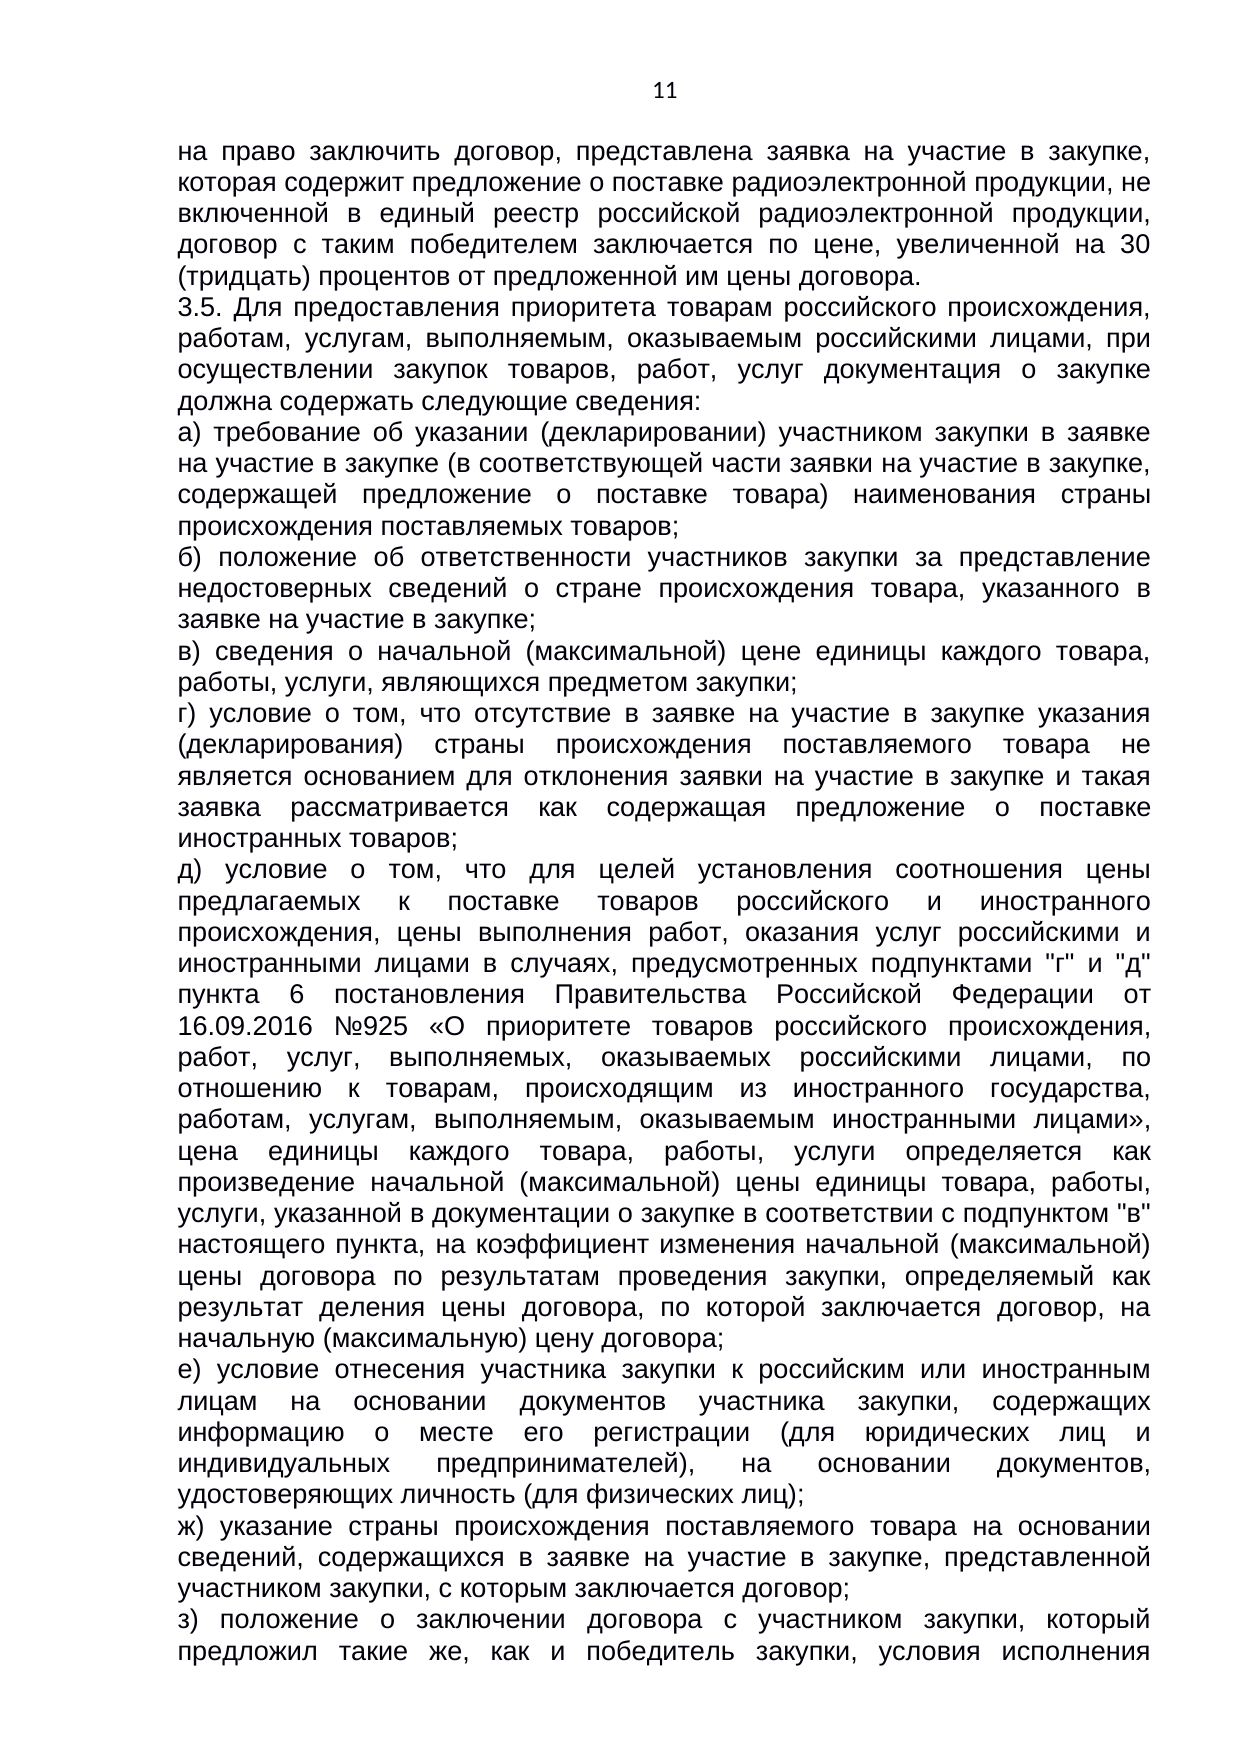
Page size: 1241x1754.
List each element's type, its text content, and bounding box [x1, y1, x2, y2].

text б) положение об ответственности участников закупки за представление недостоверных сведений о стране происхождения товара, указанного в заявке на участие в закупке; [177, 541, 1152, 635]
text г) условие о том, что отсутствие в заявке на участие в закупке указания (декларирования) страны происхождения поставляемого товара не является основанием для отклонения заявки на участие в закупке и такая заявка рассматривается как содержащая предложение о поставке иностранных товаров; [177, 697, 1152, 853]
text а) требование об указании (декларировании) участником закупки в заявке на участие в закупке (в соответствующей части заявки на участие в закупке, содержащей предложение о поставке товара) наименования страны происхождения поставляемых товаров; [177, 416, 1152, 541]
text 3.5. Для предоставления приоритета товарам российского происхождения, работам, услугам, выполняемым, оказываемым российскими лицами, при осуществлении закупок товаров, работ, услуг документация о закупке должна содержать следующие сведения: [177, 291, 1152, 416]
text ж) указание страны происхождения поставляемого товара на основании сведений, содержащихся в заявке на участие в закупке, представленной участником закупки, с которым заключается договор; [177, 1510, 1152, 1603]
text д) условие о том, что для целей установления соотношения цены предлагаемых к поставке товаров российского и иностранного происхождения, цены выполнения работ, оказания услуг российскими и иностранными лицами в случаях, предусмотренных подпунктами "г" и "д" пункта 6 постановления Правительства Российской Федерации от 16.09.2016 №925 «О приоритете товаров российского происхождения, работ, услуг, выполняемых, оказываемых российскими лицами, по отношению к товарам, происходящим из иностранного государства, работам, услугам, выполняемым, оказываемым иностранными лицами», цена единицы каждого товара, работы, услуги определяется как произведение начальной (максимальной) цены единицы товара, работы, услуги, указанной в документации о закупке в соответствии с подпунктом "в" настоящего пункта, на коэффициент изменения начальной (максимальной) цены договора по результатам проведения закупки, определяемый как результат деления цены договора, по которой заключается договор, на начальную (максимальную) цену договора; [177, 853, 1152, 1353]
text е) условие отнесения участника закупки к российским или иностранным лицам на основании документов участника закупки, содержащих информацию о месте его регистрации (для юридических лиц и индивидуальных предпринимателей), на основании документов, удостоверяющих личность (для физических лиц); [177, 1353, 1152, 1510]
text в) сведения о начальной (максимальной) цене единицы каждого товара, работы, услуги, являющихся предметом закупки; [177, 635, 1152, 697]
text з) положение о заключении договора с участником закупки, который предложил такие же, как и победитель закупки, условия исполнения [177, 1603, 1152, 1666]
text на право заключить договор, представлена заявка на участие в закупке, которая содержит предложение о поставке радиоэлектронной продукции, не включенной в единый реестр российской радиоэлектронной продукции, договор с таким победителем заключается по цене, увеличенной на 30 (тридцать) процентов от предложенной им цены договора. [177, 135, 1152, 291]
